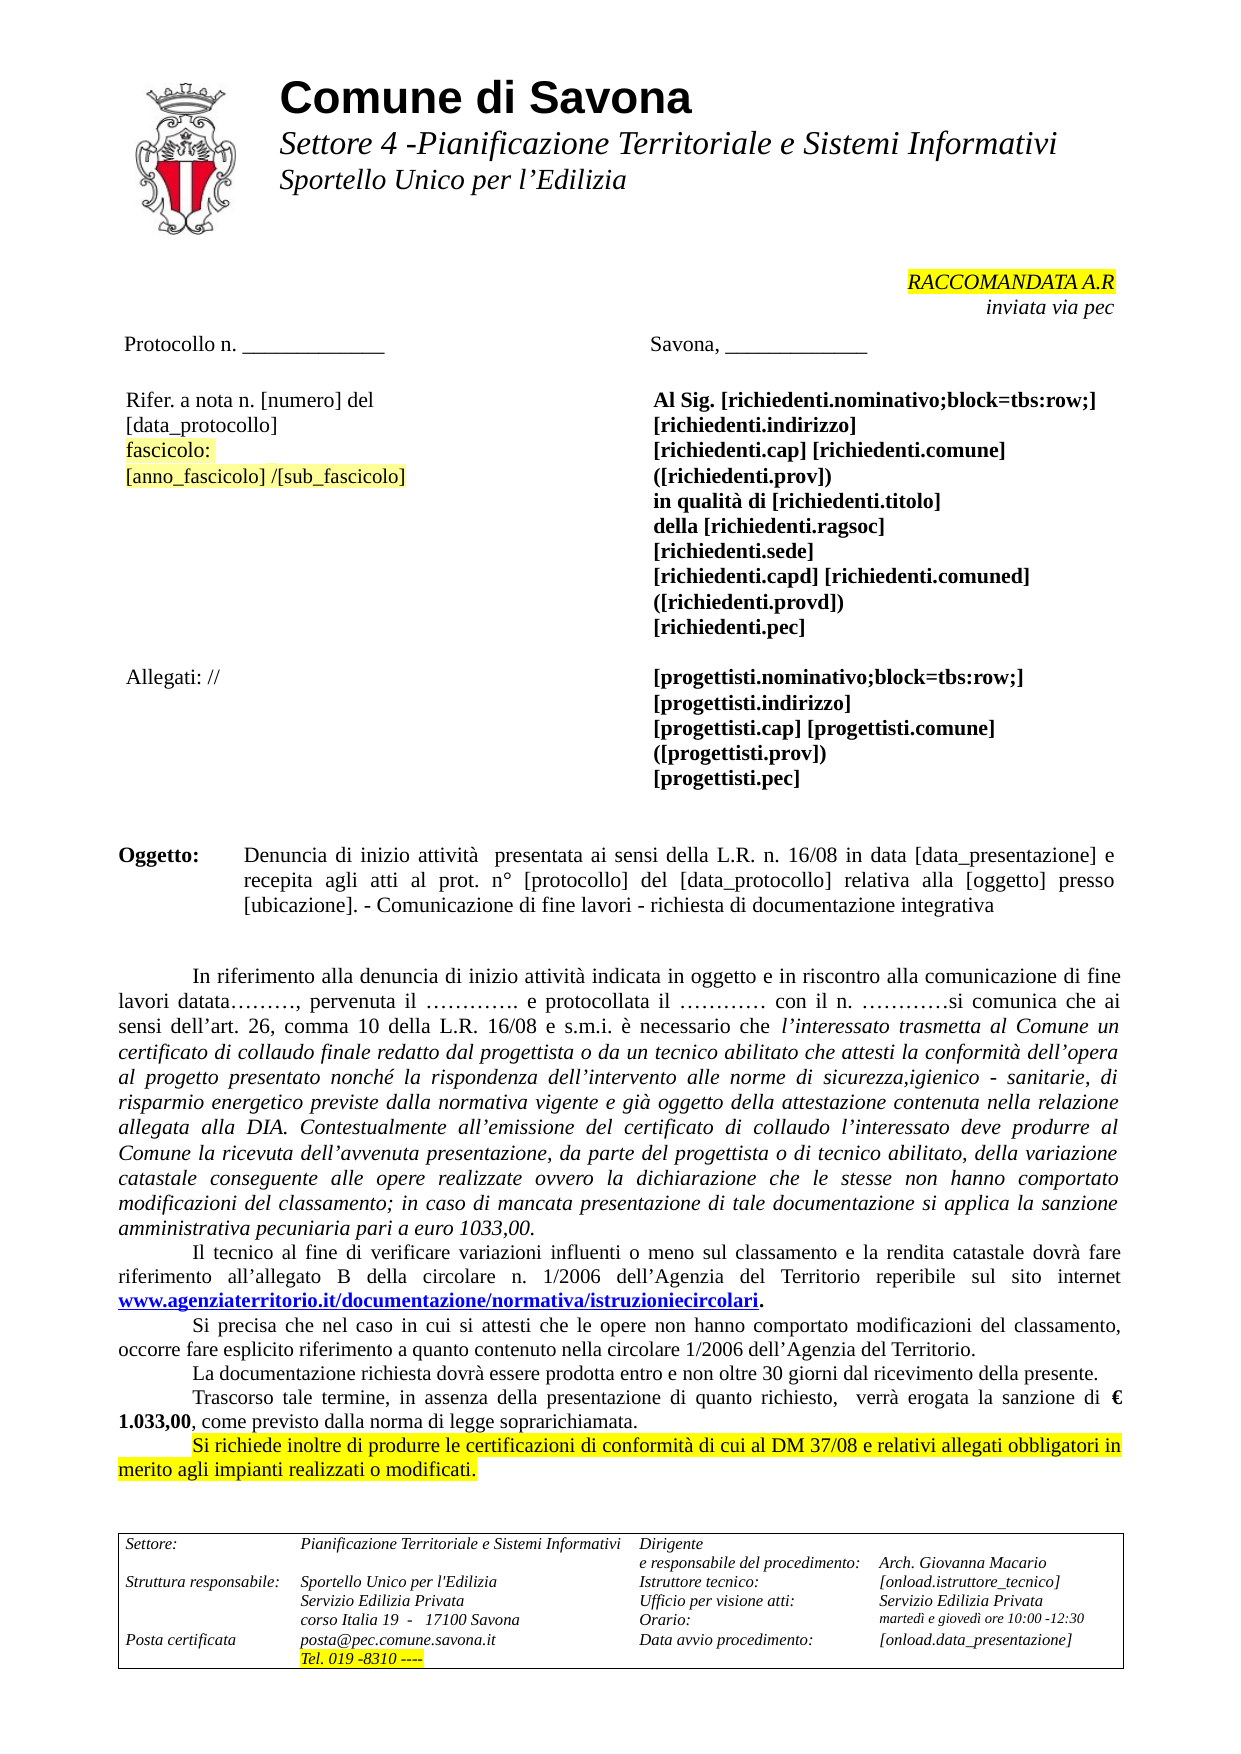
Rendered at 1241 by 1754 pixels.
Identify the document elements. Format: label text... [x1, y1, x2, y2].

table_header Rifer. a nota n. [numero] del [data_protocollo] fascicolo: [anno_fascicolo] /[sub_fascicolo] [118, 387, 451, 664]
picture [135, 83, 236, 235]
table_header Denuncia di inizio attività presentata ai sensi della L.R. n. 16/08 in data [data_presentazione] e recepita agli atti al prot. n° [protocollo] del [data_protocollo] relativa alla [oggetto] presso [ubicazione]. - Comunicazione di fine lavori - richiesta di documentazione integrativa [236, 842, 1123, 917]
table_cell Protocollo n. _____________ [118, 325, 644, 362]
table_cell Savona, _____________ [644, 325, 1122, 362]
table_header Al Sig. [richiedenti.nominativo;block=tbs:row;] [richiedenti.indirizzo] [richiedenti.cap] [richiedenti.comune] ([richiedenti.prov]) in qualità di [richiedenti.titolo] della [richiedenti.ragsoc] [richiedenti.sede] [richiedenti.capd] [richiedenti.comuned] ([richiedenti.provd]) [richiedenti.pec] [646, 387, 1119, 664]
table_header Oggetto: [111, 842, 236, 917]
text Trascorso tale termine, in assenza della presentazione di quanto richiesto, verrà erogata la sanzione di € 1.033,00, come previsto dalla norma di legge soprarichiamata. [118, 1385, 1122, 1433]
table_header [118, 263, 644, 325]
table_cell Allegati: // [118, 664, 451, 817]
text Il tecnico al fine di verificare variazioni influenti o meno sul classamento e la rendita catastale dovrà fare riferimento all’allegato B della circolare n. 1/2006 dell’Agenzia del Territorio reperibile sul sito internet www.agenziaterritorio.it/documentazione/normativa/istruzioniecircolari. [118, 1240, 1122, 1312]
table_cell [progettisti.nominativo;block=tbs:row;] [progettisti.indirizzo] [progettisti.cap] [progettisti.comune] ([progettisti.prov]) [progettisti.pec] [646, 664, 1119, 817]
text In riferimento alla denuncia di inizio attività indicata in oggetto e in riscontro alla comunicazione di fine lavori datata………, pervenuta il …………. e protocollata il ………… con il n. …………si comunica che ai sensi dell’art. 26, comma 10 della L.R. 16/08 e s.m.i. è necessario che l’interessato trasmetta al Comune un certificato di collaudo finale redatto dal progettista o da un tecnico abilitato che attesti la conformità dell’opera al progetto presentato nonché la rispondenza dell’intervento alle norme di sicurezza,igienico - sanitarie, di risparmio energetico previste dalla normativa vigente e già oggetto della attestazione contenuta nella relazione allegata alla DIA. Contestualmente all’emissione del certificato di collaudo l’interessato deve produrre al Comune la ricevuta dell’avvenuta presentazione, da parte del progettista o di tecnico abilitato, della variazione catastale conseguente alle opere realizzate ovvero la dichiarazione che le stesse non hanno comportato modificazioni del classamento; in caso di mancata presentazione di tale documentazione si applica la sanzione amministrativa pecuniaria pari a euro 1033,00. [118, 963, 1122, 1240]
text Si precisa che nel caso in cui si attesti che le opere non hanno comportato modificazioni del classamento, occorre fare esplicito riferimento a quanto contenuto nella circolare 1/2006 dell’Agenzia del Territorio. [118, 1312, 1122, 1361]
table_header RACCOMANDATA A.R inviata via pec [644, 263, 1122, 325]
text Si richiede inoltre di produrre le certificazioni di conformità di cui al DM 37/08 e relativi allegati obbligatori in merito agli impianti realizzati o modificati. [118, 1433, 1122, 1481]
table_header [451, 387, 646, 664]
table_cell [451, 664, 646, 817]
text La documentazione richiesta dovrà essere prodotta entro e non oltre 30 giorni dal ricevimento della presente. [118, 1361, 1122, 1385]
